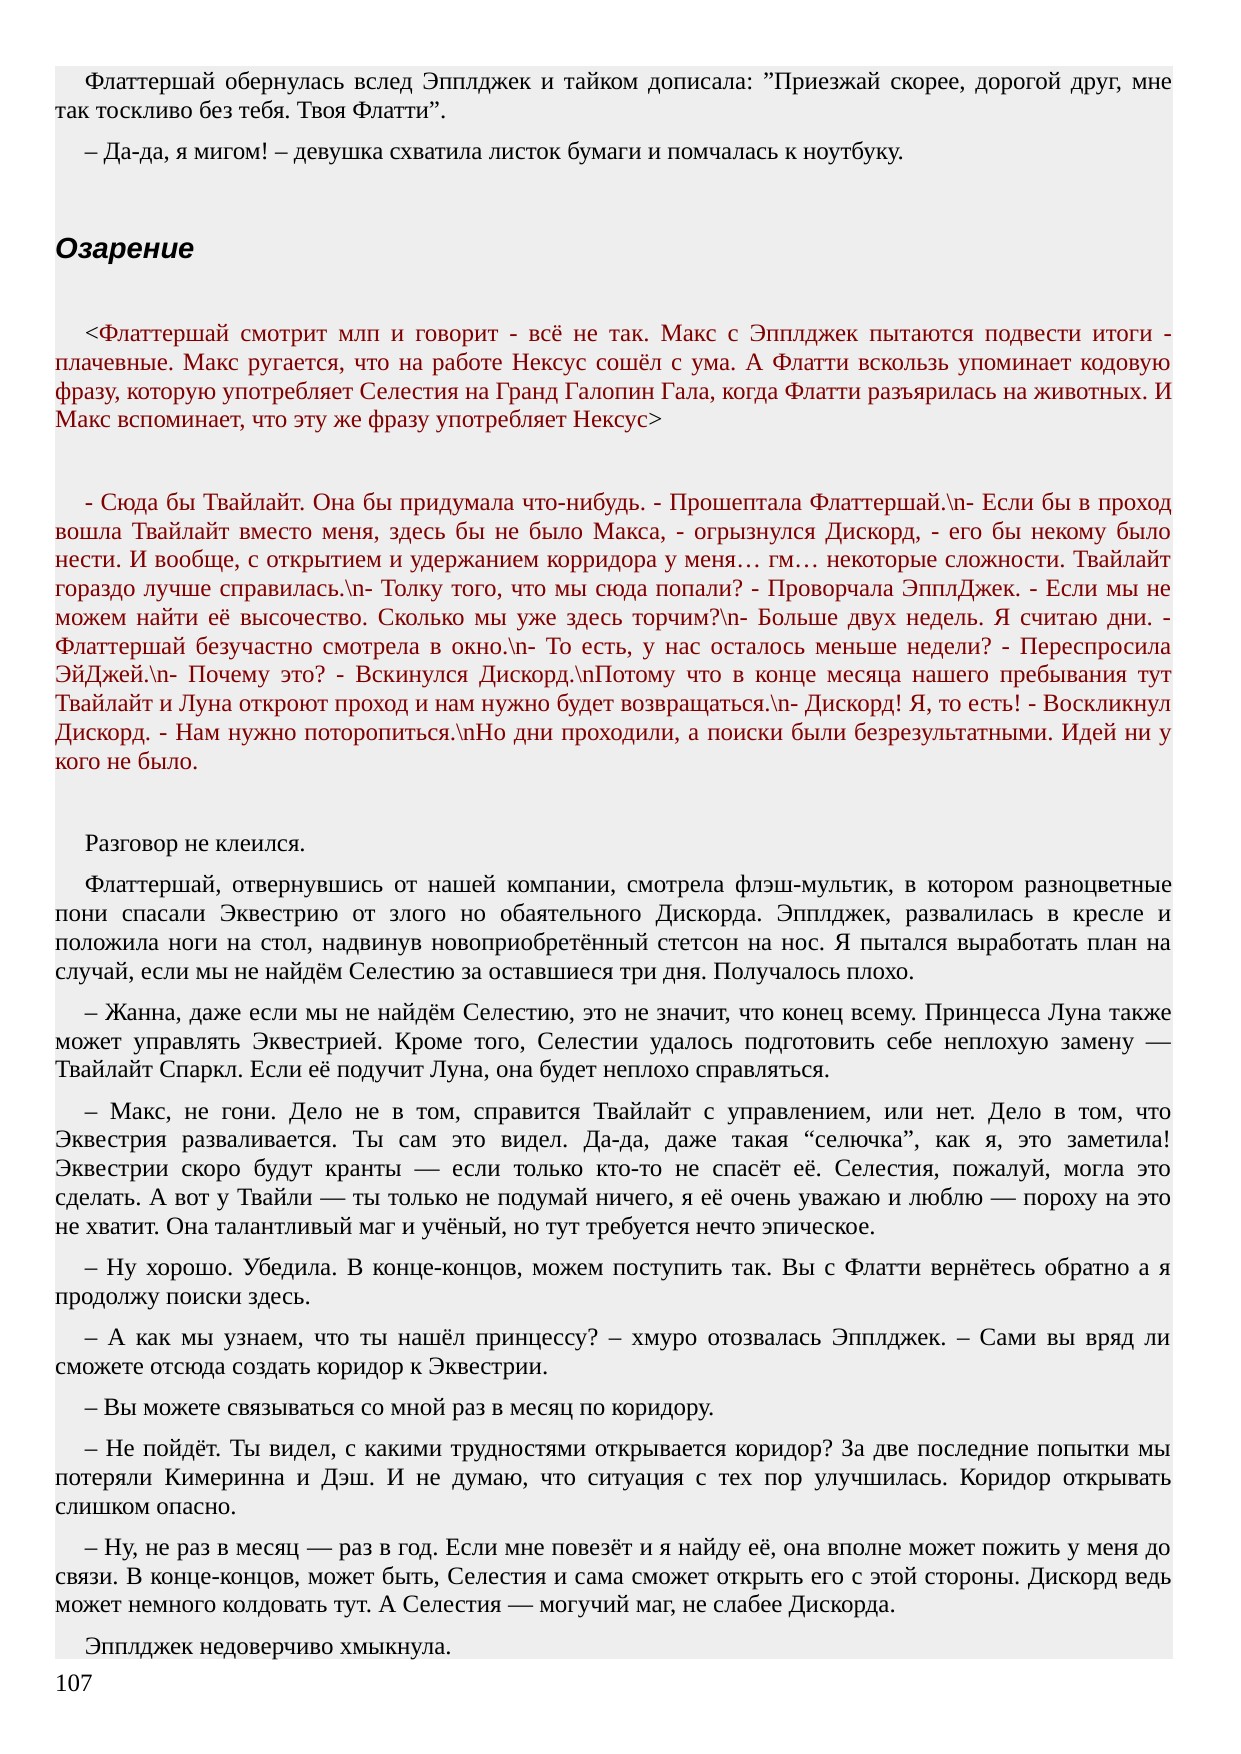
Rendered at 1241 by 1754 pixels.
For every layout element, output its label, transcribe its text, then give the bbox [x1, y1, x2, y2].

text – Ну, не раз в месяц — раз в год. Если мне повезёт и я найду её, она вполне может пожить у меня до связи. В конце-концов, может быть, Селестия и сама сможет открыть его с этой стороны. Дискорд ведь может немного колдовать тут. А Селестия — могучий маг, не слабее Дискорда. [55, 1532, 1173, 1618]
text – Макс, не гони. Дело не в том, справится Твайлайт с управлением, или нет. Дело в том, что Эквестрия разваливается. Ты сам это видел. Да-да, даже такая “селючка”, как я, это заметила! Эквестрии скоро будут кранты — если только кто-то не спасёт её. Селестия, пожалуй, могла это сделать. А вот у Твайли — ты только не подумай ничего, я её очень уважаю и люблю — пороху на это не хватит. Она талантливый маг и учёный, но тут требуется нечто эпическое. [55, 1096, 1173, 1239]
text – Вы можете связываться со мной раз в месяц по коридору. [55, 1392, 1173, 1421]
text – Жанна, даже если мы не найдём Селестию, это не значит, что конец всему. Принцесса Луна также может управлять Эквестрией. Кроме того, Селестии удалось подготовить себе неплохую замену — Твайлайт Спаркл. Если её подучит Луна, она будет неплохо справляться. [55, 997, 1173, 1083]
text Разговор не клеился. [55, 828, 1173, 857]
text – Ну хорошо. Убедила. В конце-концов, можем поступить так. Вы с Флатти вернётесь обратно а я продолжу поиски здесь. [55, 1252, 1173, 1309]
text – Не пойдёт. Ты видел, с какими трудностями открывается коридор? За две последние попытки мы потеряли Кимеринна и Дэш. И не думаю, что ситуация с тех пор улучшилась. Коридор открывать слишком опасно. [55, 1433, 1173, 1519]
text – А как мы узнаем, что ты нашёл принцессу? – хмуро отозвалась Эпплджек. – Сами вы вряд ли сможете отсюда создать коридор к Эквестрии. [55, 1322, 1173, 1379]
text Флаттершай, отвернувшись от нашей компании, смотрела флэш-мультик, в котором разноцветные пони спасали Эквестрию от злого но обаятельного Дискорда. Эпплджек, развалилась в кресле и положила ноги на стол, надвинув новоприобретённый стетсон на нос. Я пытался выработать план на случай, если мы не найдём Селестию за оставшиеся три дня. Получалось плохо. [55, 869, 1173, 984]
text Эпплджек недоверчиво хмыкнула. [55, 1631, 1173, 1659]
text - Сюда бы Твайлайт. Она бы придумала что-нибудь. - Прошептала Флаттершай.\n- Если бы в проход вошла Твайлайт вместо меня, здесь бы не было Макса, - огрызнулся Дискорд, - его бы некому было нести. И вообще, с открытием и удержанием корридора у меня… гм… некоторые сложности. Твайлайт гораздо лучше справилась.\n- Толку того, что мы сюда попали? - Проворчала ЭпплДжек. - Если мы не можем найти её высочество. Сколько мы уже здесь торчим?\n- Больше двух недель. Я считаю дни. - Флаттершай безучастно смотрела в окно.\n- То есть, у нас осталось меньше недели? - Переспросила ЭйДжей.\n- Почему это? - Вскинулся Дискорд.\nПотому что в конце месяца нашего пребывания тут Твайлайт и Луна откроют проход и нам нужно будет возвращаться.\n- Дискорд! Я, то есть! - Воскликнул Дискорд. - Нам нужно поторопиться.\nНо дни проходили, а поиски были безрезультатными. Идей ни у кого не было. [55, 487, 1173, 774]
text <Флаттершай смотрит млп и говорит - всё не так. Макс с Эпплджек пытаются подвести итоги - плачевные. Макс ругается, что на работе Нексус сошёл с ума. А Флатти вскользь упоминает кодовую фразу, которую употребляет Селестия на Гранд Галопин Гала, когда Флатти разъярилась на животных. И Макс вспоминает, что эту же фразу употребляет Нексус> [55, 318, 1173, 433]
text Флаттершай обернулась вслед Эпплджек и тайком дописала: ”Приезжай скорее, дорогой друг, мне так тоскливо без тебя. Твоя Флатти”. [55, 66, 1173, 123]
subtitle Озарение [55, 231, 1173, 264]
text – Да-да, я мигом! – девушка схватила листок бумаги и помчалась к ноутбуку. [55, 136, 1173, 165]
